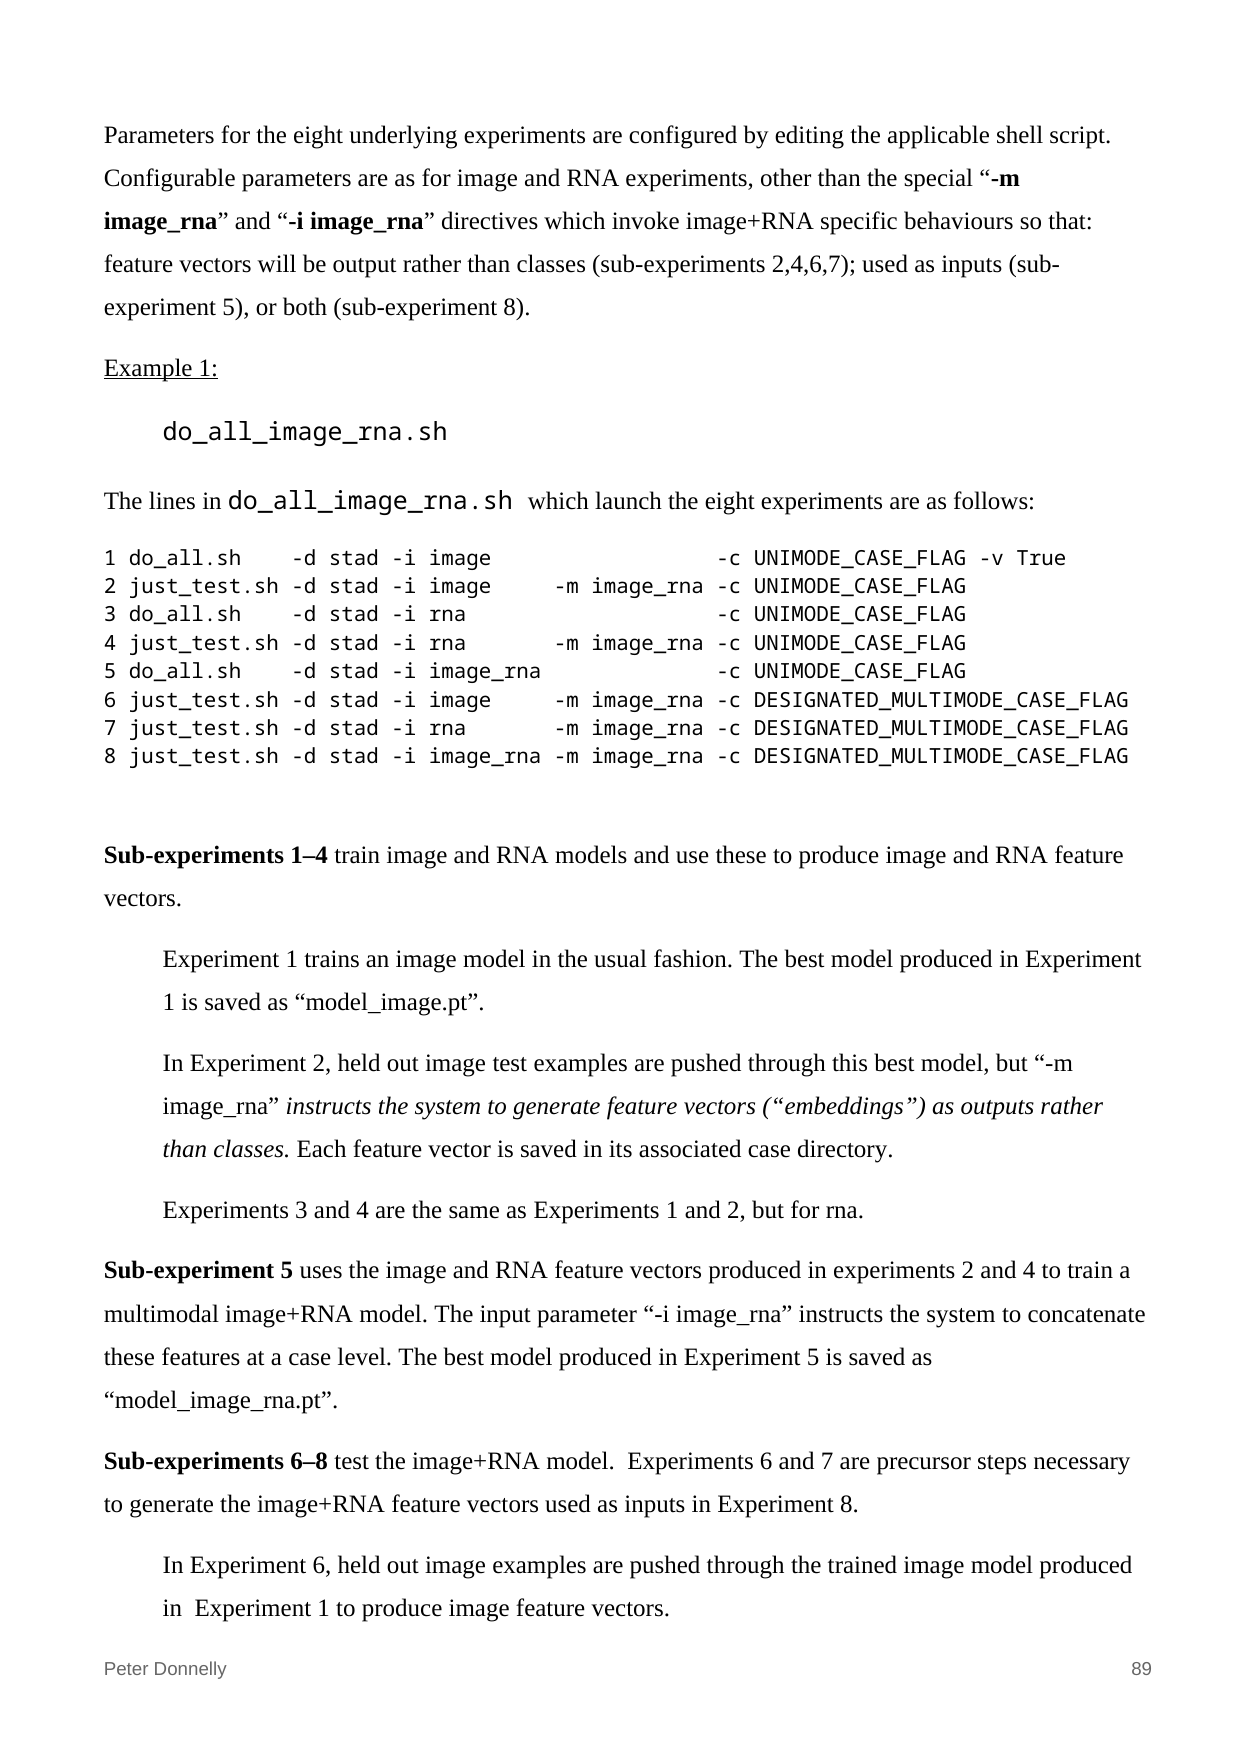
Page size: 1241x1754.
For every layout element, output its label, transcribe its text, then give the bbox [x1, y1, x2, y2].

text 1 do_all.sh -d stad -i image -c UNIMODE_CASE_FLAG -v True [103, 543, 1146, 571]
text In Experiment 2, held out image test examples are pushed through this best model, but “-m image_rna” instructs the system to generate feature vectors (“embeddings”) as outputs rather than classes. Each feature vector is saved in its associated case directory. [162, 1048, 1146, 1163]
text Example 1: [103, 353, 1146, 382]
text In Experiment 6, held out image examples are pushed through the trained image model produced in Experiment 1 to produce image feature vectors. [162, 1550, 1146, 1622]
text do_all_image_rna.sh [162, 414, 1146, 448]
text Sub-experiments 6–8 test the image+RNA model. Experiments 6 and 7 are precursor steps necessary to generate the image+RNA feature vectors used as inputs in Experiment 8. [103, 1446, 1146, 1518]
text 7 just_test.sh -d stad -i rna -m image_rna -c DESIGNATED_MULTIMODE_CASE_FLAG [103, 713, 1146, 742]
text Experiments 3 and 4 are the same as Experiments 1 and 2, but for rna. [162, 1195, 1146, 1223]
text Parameters for the eight underlying experiments are configured by editing the applicable shell script. Configurable parameters are as for image and RNA experiments, other than the special “-m image_rna” and “-i image_rna” directives which invoke image+RNA specific behaviours so that: feature vectors will be output rather than classes (sub-experiments 2,4,6,7); used as inputs (sub-experiment 5), or both (sub-experiment 8). [103, 120, 1146, 321]
text 2 just_test.sh -d stad -i image -m image_rna -c UNIMODE_CASE_FLAG [103, 571, 1146, 599]
text Sub-experiment 5 uses the image and RNA feature vectors produced in experiments 2 and 4 to train a multimodal image+RNA model. The input parameter “-i image_rna” instructs the system to concatenate these features at a case level. The best model produced in Experiment 5 is saved as “model_image_rna.pt”. [103, 1256, 1146, 1414]
text Experiment 1 trains an image model in the usual fashion. The best model produced in Experiment 1 is saved as “model_image.pt”. [162, 944, 1146, 1016]
text Sub-experiments 1–4 train image and RNA models and use these to produce image and RNA feature vectors. [103, 840, 1146, 912]
text 8 just_test.sh -d stad -i image_rna -m image_rna -c DESIGNATED_MULTIMODE_CASE_FLAG [103, 742, 1146, 770]
text 4 just_test.sh -d stad -i rna -m image_rna -c UNIMODE_CASE_FLAG [103, 628, 1146, 656]
text 6 just_test.sh -d stad -i image -m image_rna -c DESIGNATED_MULTIMODE_CASE_FLAG [103, 685, 1146, 713]
text 3 do_all.sh -d stad -i rna -c UNIMODE_CASE_FLAG [103, 599, 1146, 628]
text 5 do_all.sh -d stad -i image_rna -c UNIMODE_CASE_FLAG [103, 656, 1146, 685]
text The lines in do_all_image_rna.sh which launch the eight experiments are as follows: [103, 483, 1146, 517]
